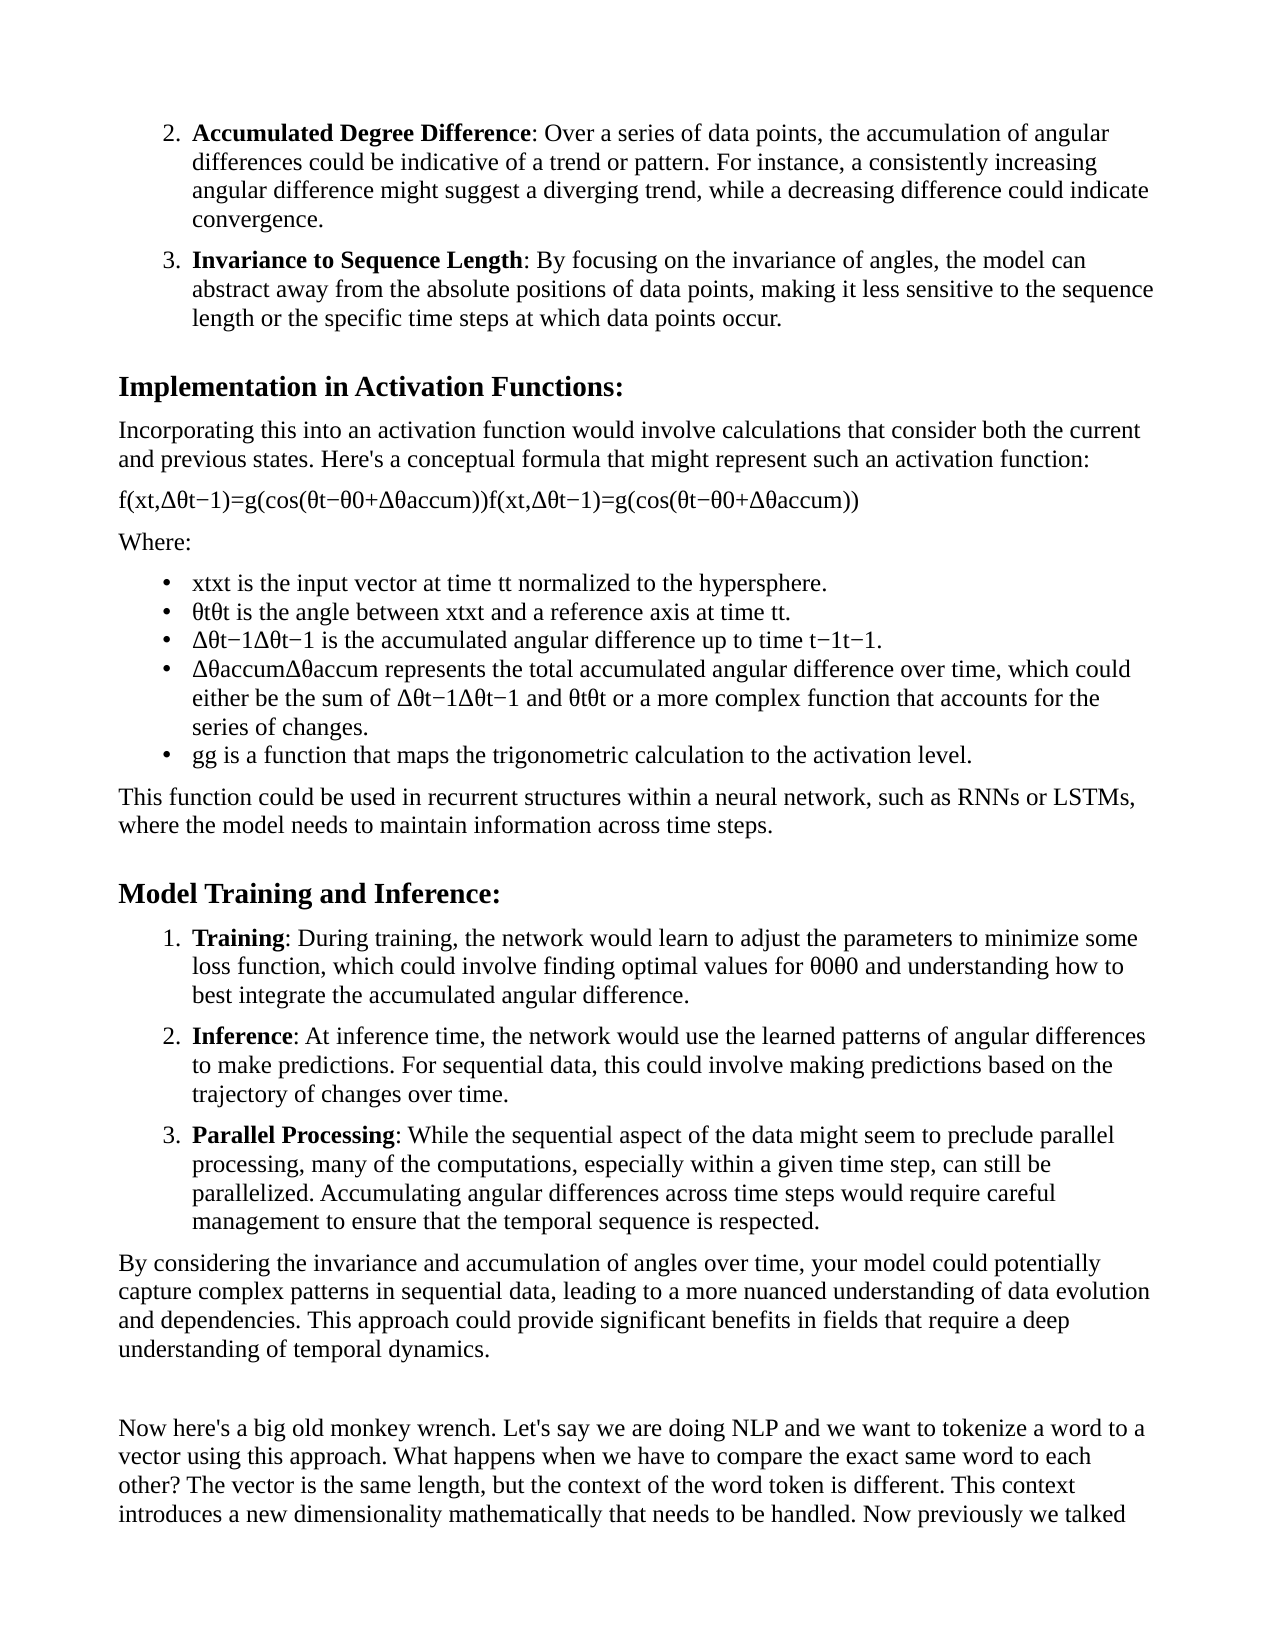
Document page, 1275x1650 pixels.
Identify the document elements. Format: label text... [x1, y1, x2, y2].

list Accumulated Degree Difference: Over a series of data points, the accumulation of angular differences could be indicative of a trend or pattern. For instance, a consistently increasing angular difference might suggest a diverging trend, while a decreasing difference could indicate convergence. [162, 118, 1157, 233]
text By considering the invariance and accumulation of angles over time, your model could potentially capture complex patterns in sequential data, leading to a more nuanced understanding of data evolution and dependencies. This approach could provide significant benefits in fields that require a deep understanding of temporal dynamics. [118, 1248, 1157, 1363]
text Incorporating this into an activation function would involve calculations that consider both the current and previous states. Here's a conceptual formula that might represent such an activation function: [118, 415, 1157, 473]
list Invariance to Sequence Length: By focusing on the invariance of angles, the model can abstract away from the absolute positions of data points, making it less sensitive to the sequence length or the specific time steps at which data points occur. [162, 246, 1157, 332]
list gg is a function that maps the trigonometric calculation to the activation level. [162, 740, 1157, 769]
text Now here's a big old monkey wrench. Let's say we are doing NLP and we want to tokenize a word to a vector using this approach. What happens when we have to compare the exact same word to each other? The vector is the same length, but the context of the word token is different. This context introduces a new dimensionality mathematically that needs to be handled. Now previously we talked [118, 1413, 1157, 1528]
subtitle Implementation in Activation Functions: [118, 369, 1157, 403]
text f(xt,Δθt−1)=g(cos⁡(θt−θ0+Δθaccum))f(xt​,Δθt−1​)=g(cos(θt​−θ0​+Δθaccum​)) [118, 485, 1157, 514]
list Training: During training, the network would learn to adjust the parameters to minimize some loss function, which could involve finding optimal values for θ0θ0​ and understanding how to best integrate the accumulated angular difference. [162, 923, 1157, 1009]
list Parallel Processing: While the sequential aspect of the data might seem to preclude parallel processing, many of the computations, especially within a given time step, can still be parallelized. Accumulating angular differences across time steps would require careful management to ensure that the temporal sequence is respected. [162, 1120, 1157, 1235]
list θtθt​ is the angle between xtxt​ and a reference axis at time tt. [162, 597, 1157, 625]
subtitle Model Training and Inference: [118, 877, 1157, 910]
list Δθt−1Δθt−1​ is the accumulated angular difference up to time t−1t−1. [162, 625, 1157, 654]
list ΔθaccumΔθaccum​ represents the total accumulated angular difference over time, which could either be the sum of Δθt−1Δθt−1​ and θtθt​ or a more complex function that accounts for the series of changes. [162, 654, 1157, 740]
list xtxt​ is the input vector at time tt normalized to the hypersphere. [162, 568, 1157, 597]
text Where: [118, 527, 1157, 555]
text This function could be used in recurrent structures within a neural network, such as RNNs or LSTMs, where the model needs to maintain information across time steps. [118, 782, 1157, 839]
list Inference: At inference time, the network would use the learned patterns of angular differences to make predictions. For sequential data, this could involve making predictions based on the trajectory of changes over time. [162, 1021, 1157, 1108]
